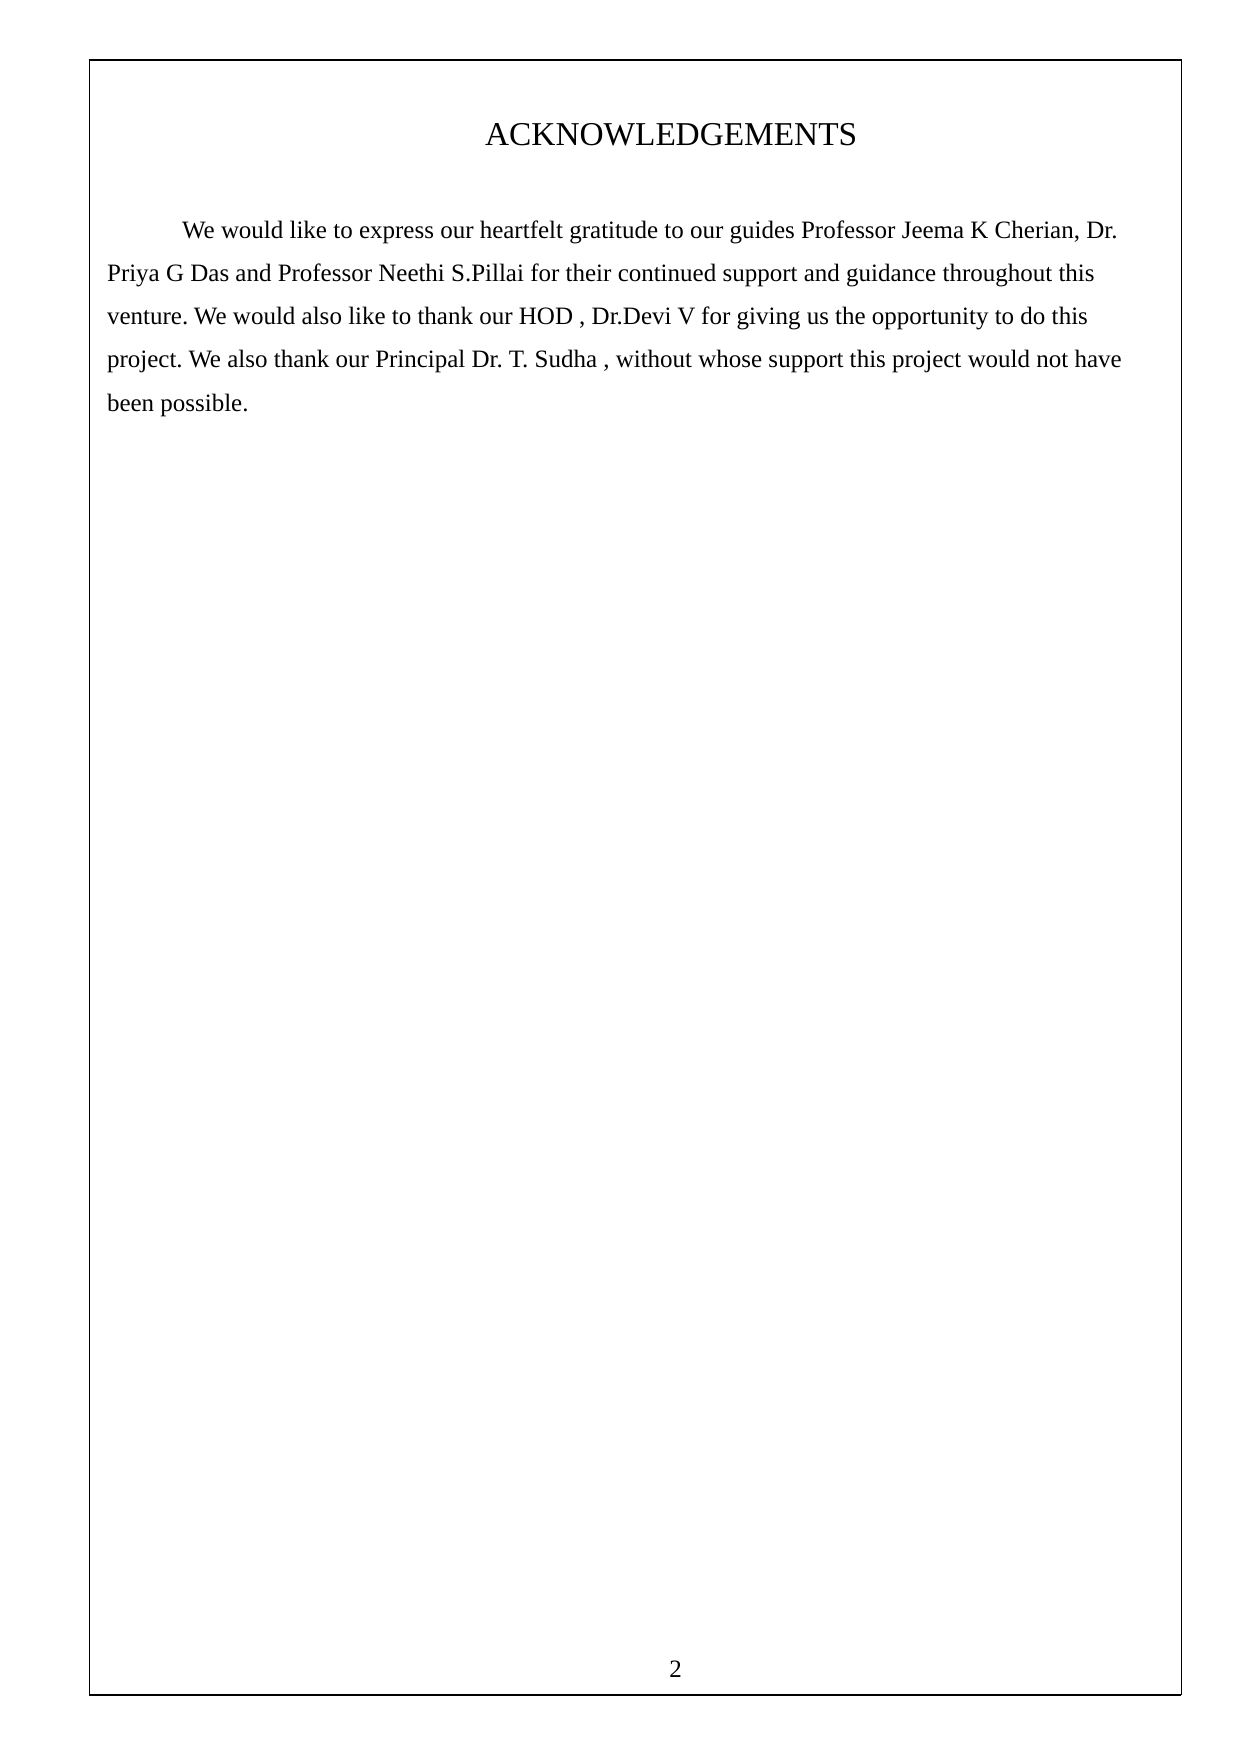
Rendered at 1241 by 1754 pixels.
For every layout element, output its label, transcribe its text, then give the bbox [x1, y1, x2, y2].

text We would like to express our heartfelt gratitude to our guides Professor Jeema K Cherian, Dr. Priya G Das and Professor Neethi S.Pillai for their continued support and guidance throughout this venture. We would also like to thank our HOD , Dr.Devi V for giving us the opportunity to do this project. We also thank our Principal Dr. T. Sudha , without whose support this project would not have been possible. [107, 215, 1169, 416]
text ACKNOWLEDGEMENTS [107, 114, 1169, 153]
